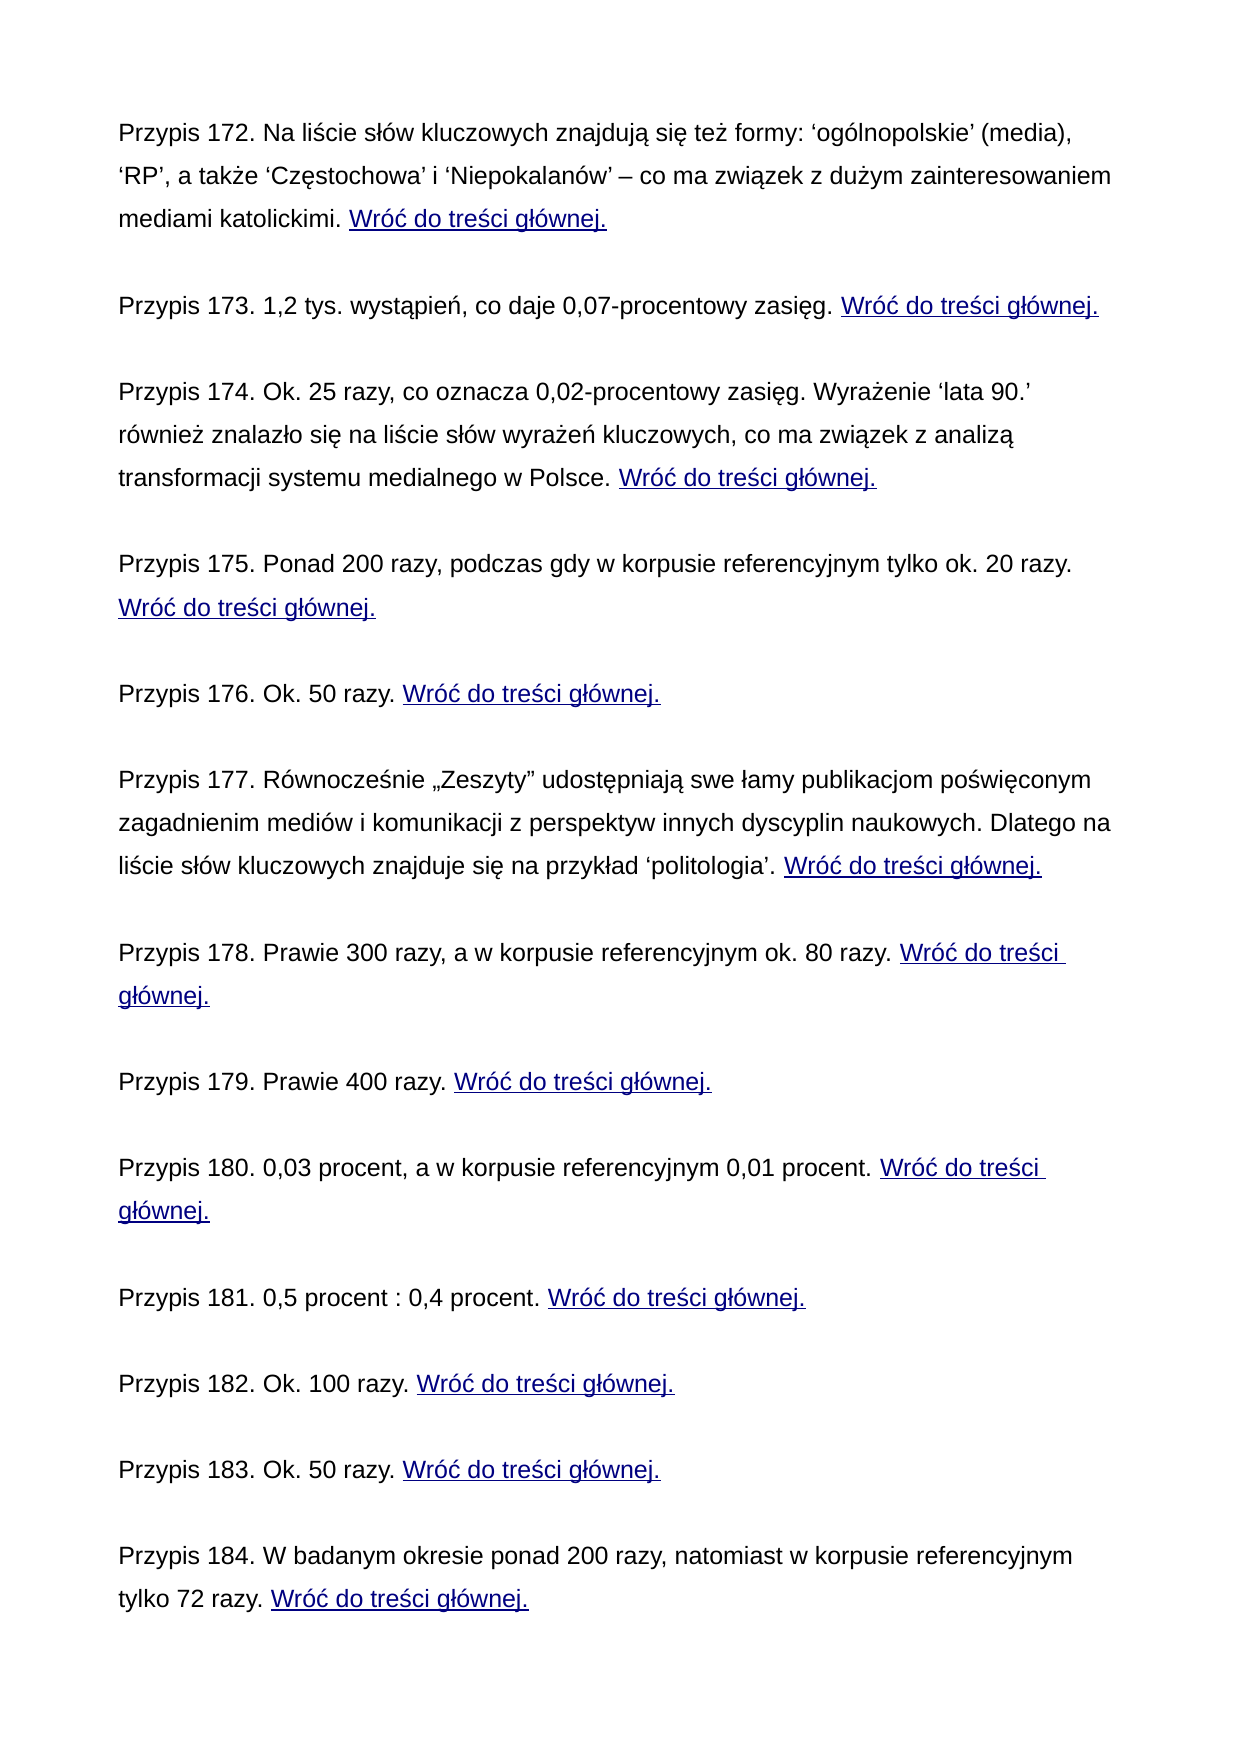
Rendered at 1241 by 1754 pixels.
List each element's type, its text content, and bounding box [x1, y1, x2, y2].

text Przypis 184. W badanym okresie ponad 200 razy, natomiast w korpusie referencyjnym tylko 72 razy. Wróć do treści głównej. [118, 1541, 1122, 1613]
text Przypis 172. Na liście słów kluczowych znajdują się też formy: ‘ogólnopolskie’ (media), ‘RP’, a także ‘Częstochowa’ i ‘Niepokalanów’ – co ma związek z dużym zainteresowaniem mediami katolickimi. Wróć do treści głównej. [118, 118, 1122, 233]
text Przypis 178. Prawie 300 razy, a w korpusie referencyjnym ok. 80 razy. Wróć do treści głównej. [118, 937, 1122, 1009]
text Przypis 177. Równocześnie „Zeszyty” udostępniają swe łamy publikacjom poświęconym zagadnienim mediów i komunikacji z perspektyw innych dyscyplin naukowych. Dlatego na liście słów kluczowych znajduje się na przykład ‘politologia’. Wróć do treści głównej. [118, 765, 1122, 880]
text Przypis 181. 0,5 procent : 0,4 procent. Wróć do treści głównej. [118, 1282, 1122, 1311]
text Przypis 176. Ok. 50 razy. Wróć do treści głównej. [118, 679, 1122, 707]
text Przypis 179. Prawie 400 razy. Wróć do treści głównej. [118, 1067, 1122, 1096]
text Przypis 182. Ok. 100 razy. Wróć do treści głównej. [118, 1369, 1122, 1397]
text Przypis 180. 0,03 procent, a w korpusie referencyjnym 0,01 procent. Wróć do treści głównej. [118, 1153, 1122, 1225]
text Przypis 174. Ok. 25 razy, co oznacza 0,02-procentowy zasięg. Wyrażenie ‘lata 90.’ również znalazło się na liście słów wyrażeń kluczowych, co ma związek z analizą transformacji systemu medialnego w Polsce. Wróć do treści głównej. [118, 377, 1122, 492]
text Przypis 183. Ok. 50 razy. Wróć do treści głównej. [118, 1455, 1122, 1484]
text Przypis 175. Ponad 200 razy, podczas gdy w korpusie referencyjnym tylko ok. 20 razy. Wróć do treści głównej. [118, 549, 1122, 621]
text Przypis 173. 1,2 tys. wystąpień, co daje 0,07-procentowy zasięg. Wróć do treści głównej. [118, 291, 1122, 319]
